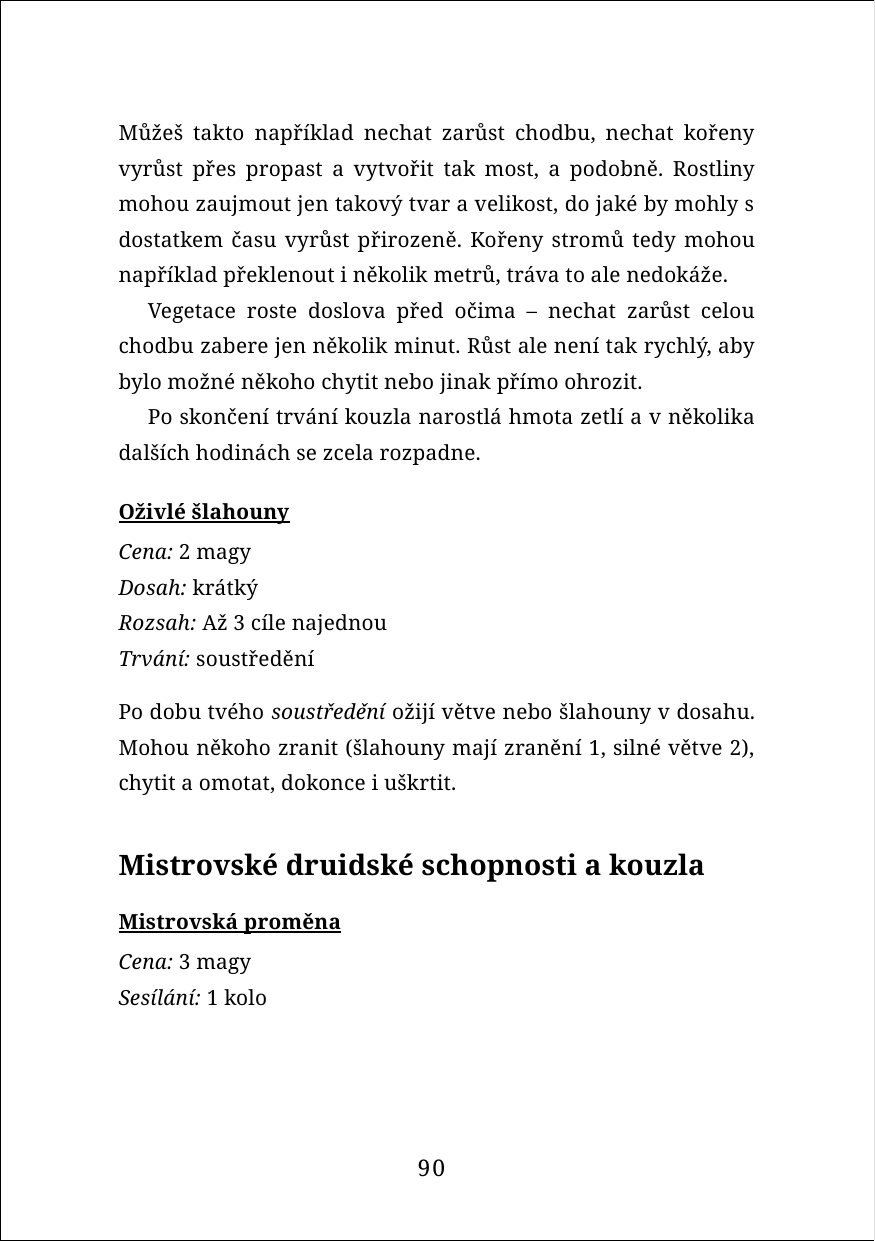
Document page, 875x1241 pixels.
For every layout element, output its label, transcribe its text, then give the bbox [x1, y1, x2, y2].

subtitle Mistrovské druidské schopnosti a kouzla [118, 845, 756, 883]
text Cena: 3 magy Sesílání: 1 kolo [118, 947, 756, 1011]
text Po dobu tvého soustředění ožijí větve nebo šlahouny v dosahu. Mohou někoho zranit (šlahouny mají zranění 1, silné větve 2), chytit a omotat, dokonce i uškrtit. [118, 697, 756, 797]
text Cena: 2 magy Dosah: krátký Rozsah: Až 3 cíle najednou Trvání: soustředění [118, 537, 756, 672]
text Můžeš takto například nechat zarůst chodbu, nechat kořeny vyrůst přes propast a vytvořit tak most, a podobně. Rostliny mohou zaujmout jen takový tvar a velikost, do jaké by mohly s dostatkem času vyrůst přirozeně. Kořeny stromů tedy mohou například překlenout i několik metrů, tráva to ale nedokáže. Vegetace roste doslova před očima – nechat zarůst celou chodbu zabere jen několik minut. Růst ale není tak rychlý, aby bylo možné někoho chytit nebo jinak přímo ohrozit. Po skončení trvání kouzla narostlá hmota zetlí a v několika dalších hodinách se zcela rozpadne. [118, 118, 756, 466]
subtitle Oživlé šlahouny [118, 497, 756, 526]
subtitle Mistrovská proměna [118, 907, 756, 935]
